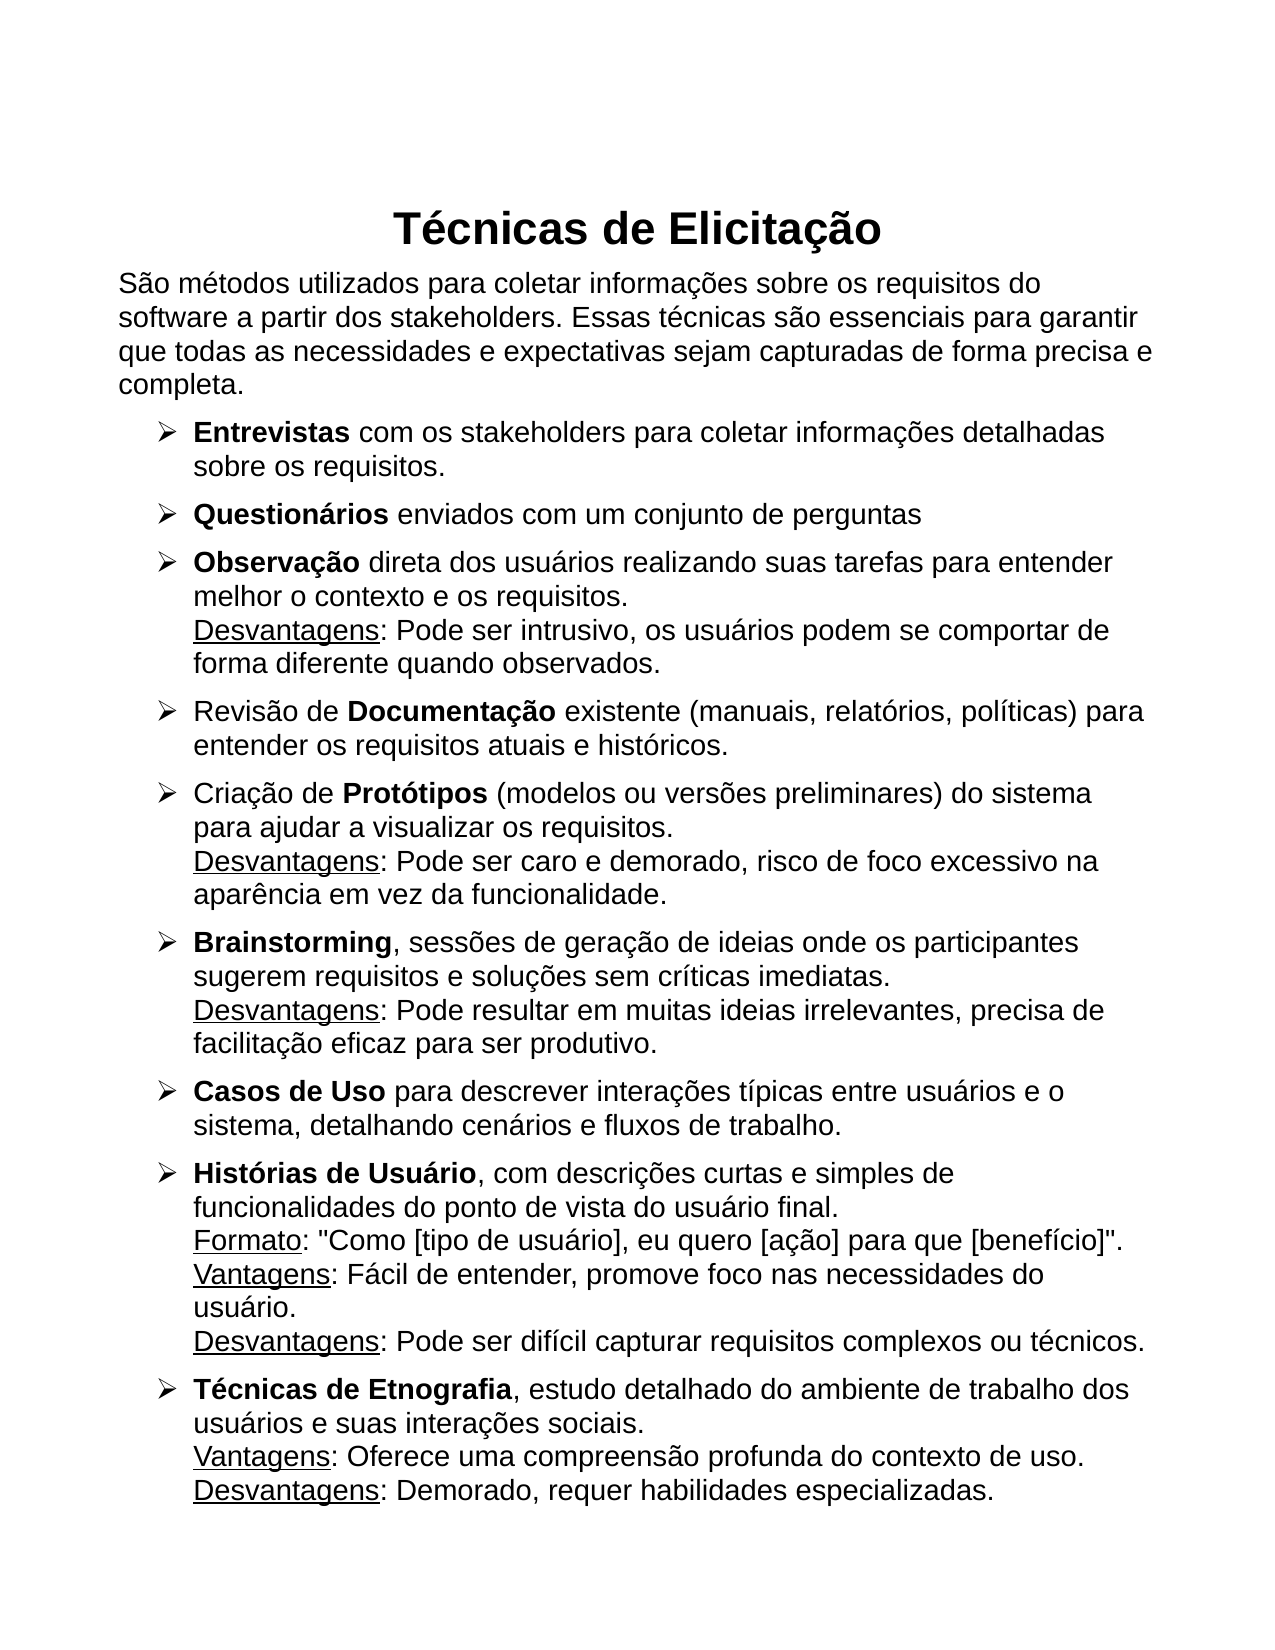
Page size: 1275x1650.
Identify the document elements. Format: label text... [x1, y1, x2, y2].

list Casos de Uso para descrever interações típicas entre usuários e o sistema, detalhando cenários e fluxos de trabalho. [156, 1074, 1157, 1142]
subtitle Técnicas de Elicitação [118, 201, 1157, 254]
list Brainstorming, sessões de geração de ideias onde os participantes sugerem requisitos e soluções sem críticas imediatas. Desvantagens: Pode resultar em muitas ideias irrelevantes, precisa de facilitação eficaz para ser produtivo. [156, 925, 1157, 1060]
list Entrevistas com os stakeholders para coletar informações detalhadas sobre os requisitos. [156, 415, 1157, 483]
list Observação direta dos usuários realizando suas tarefas para entender melhor o contexto e os requisitos. Desvantagens: Pode ser intrusivo, os usuários podem se comportar de forma diferente quando observados. [156, 546, 1157, 680]
list Histórias de Usuário, com descrições curtas e simples de funcionalidades do ponto de vista do usuário final. Formato: "Como [tipo de usuário], eu quero [ação] para que [benefício]". Vantagens: Fácil de entender, promove foco nas necessidades do usuário. Desvantagens: Pode ser difícil capturar requisitos complexos ou técnicos. [156, 1156, 1157, 1358]
list Criação de Protótipos (modelos ou versões preliminares) do sistema para ajudar a visualizar os requisitos. Desvantagens: Pode ser caro e demorado, risco de foco excessivo na aparência em vez da funcionalidade. [156, 776, 1157, 911]
text São métodos utilizados para coletar informações sobre os requisitos do software a partir dos stakeholders. Essas técnicas são essenciais para garantir que todas as necessidades e expectativas sejam capturadas de forma precisa e completa. [118, 267, 1157, 401]
list Técnicas de Etnografia, estudo detalhado do ambiente de trabalho dos usuários e suas interações sociais. Vantagens: Oferece uma compreensão profunda do contexto de uso. Desvantagens: Demorado, requer habilidades especializadas. [156, 1372, 1157, 1507]
list Questionários enviados com um conjunto de perguntas [156, 497, 1157, 531]
list Revisão de Documentação existente (manuais, relatórios, políticas) para entender os requisitos atuais e históricos. [156, 694, 1157, 762]
